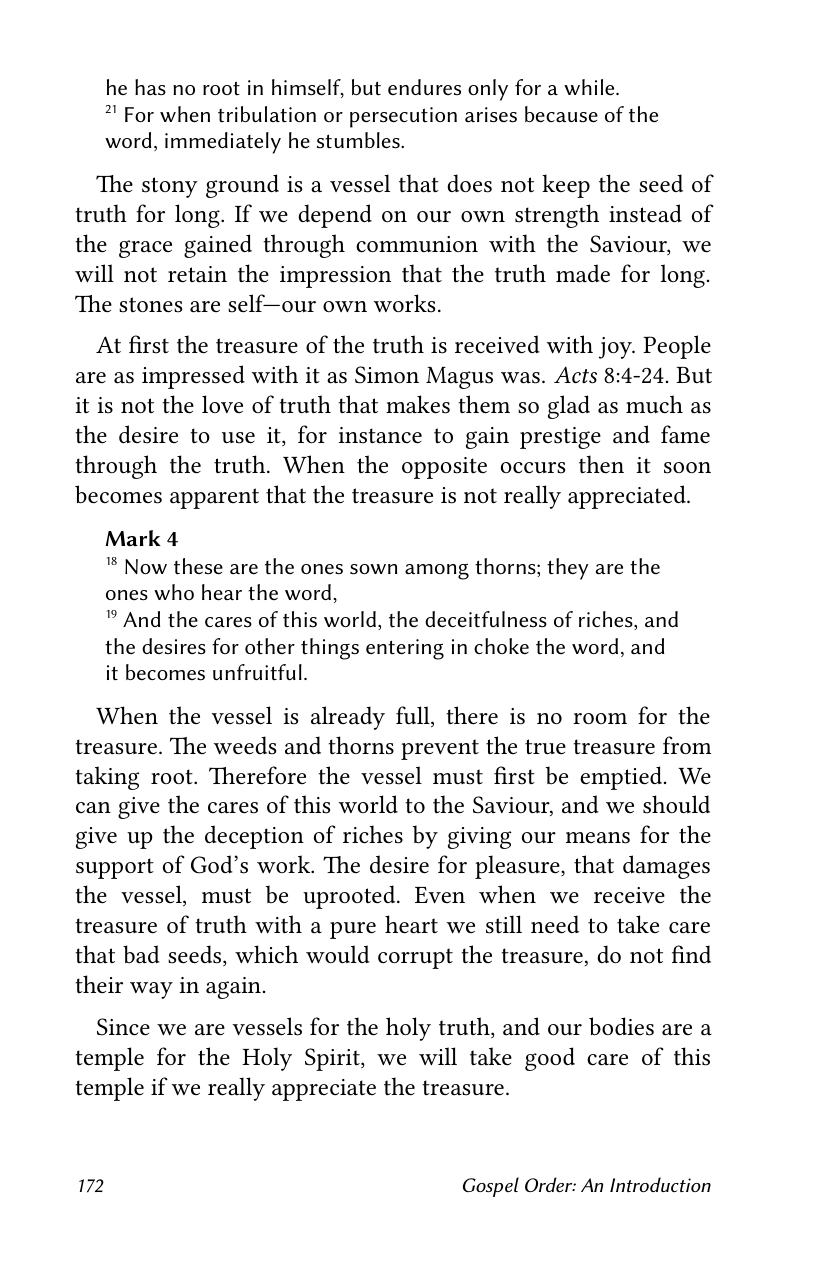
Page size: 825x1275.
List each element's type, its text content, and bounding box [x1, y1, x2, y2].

text At first the treasure of the truth is received with joy. People are as impressed with it as Simon Magus was. Acts 8:4-24. But it is not the love of truth that makes them so glad as much as the desire to use it, for instance to gain prestige and fame through the truth. When the opposite occurs then it soon becomes apparent that the treasure is not really appreciated. [75, 332, 712, 509]
text 19 And the cares of this world, the deceitfulness of riches, and the desires for other things entering in choke the word, and it becomes unfruitful. [105, 607, 682, 686]
text he has no root in himself, but endures only for a while. [105, 75, 682, 101]
text When the vessel is already full, there is no room for the treasure. The weeds and thorns prevent the true treasure from taking root. Therefore the vessel must first be emptied. We can give the cares of this world to the Saviour, and we should give up the deception of riches by giving our means for the support of God’s work. The desire for pleasure, that damages the vessel, must be uprooted. Even when we receive the treasure of truth with a pure heart we still need to take care that bad seeds, which would corrupt the treasure, do not find their way in again. [75, 702, 712, 999]
text 18 Now these are the ones sown among thorns; they are the ones who hear the word, [105, 553, 682, 606]
text 21 For when tribulation or persecution arises because of the word, immediately he stumbles. [105, 102, 682, 154]
text Mark 4 [105, 526, 712, 552]
text Since we are vessels for the holy truth, and our bodies are a temple for the Holy Spirit, we will take good care of this temple if we really appreciate the treasure. [75, 1013, 712, 1101]
text The stony ground is a vessel that does not keep the seed of truth for long. If we depend on our own strength instead of the grace gained through communion with the Saviour, we will not retain the impression that the truth made for long. The stones are self—our own works. [75, 170, 712, 318]
